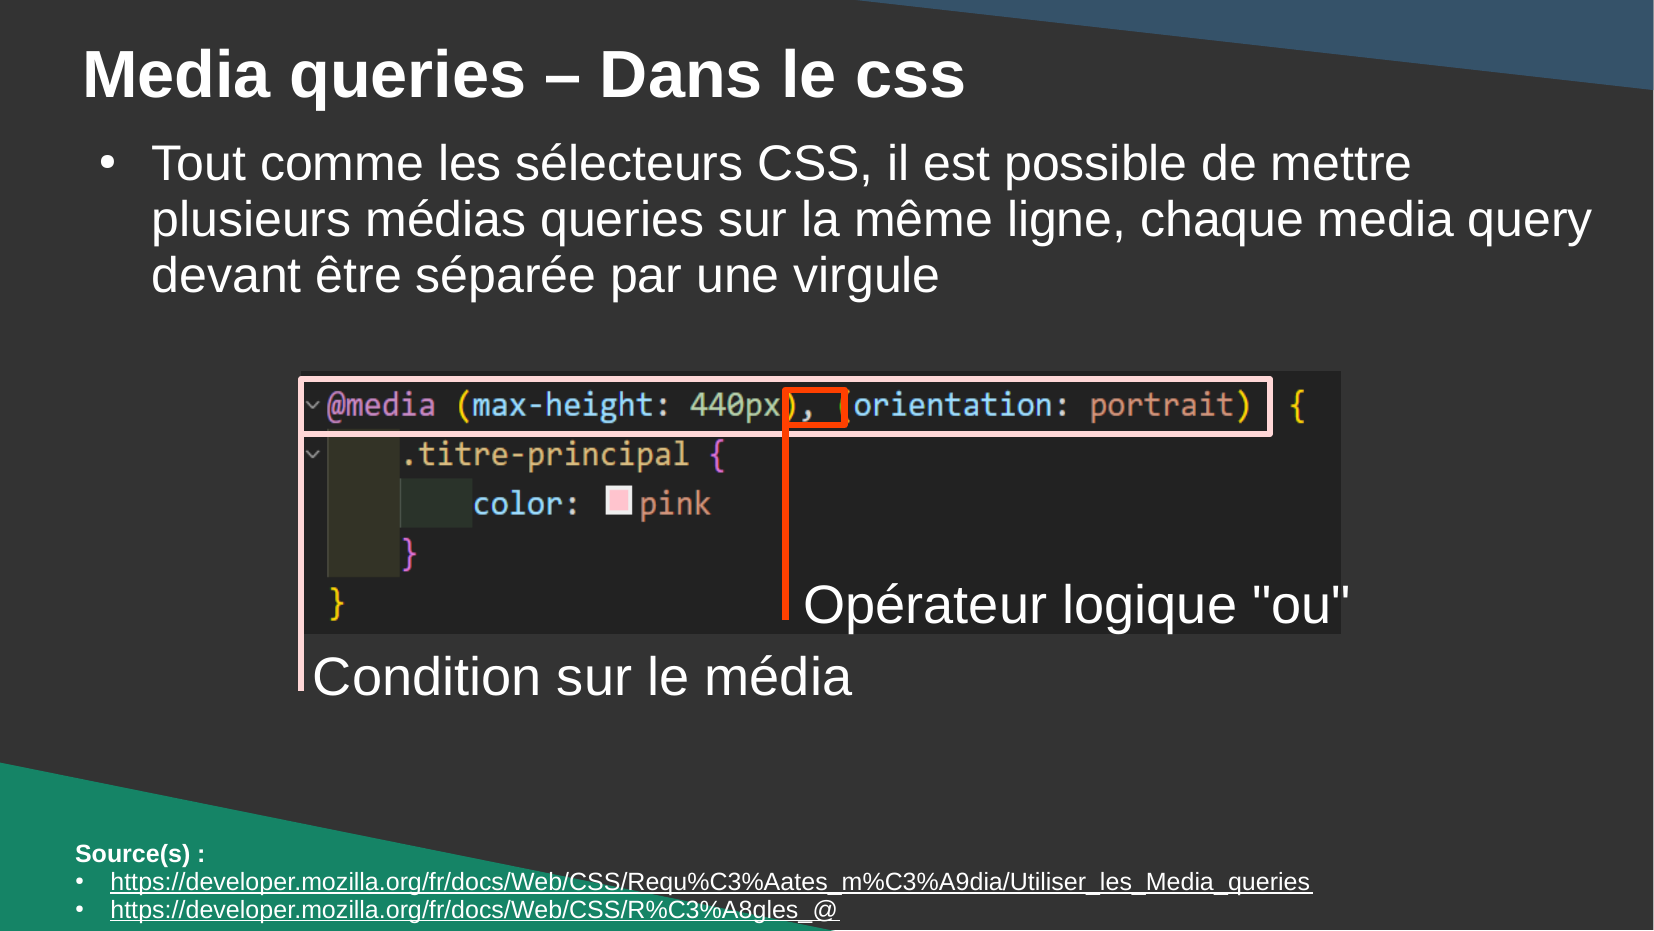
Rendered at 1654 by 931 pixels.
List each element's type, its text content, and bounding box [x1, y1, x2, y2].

title Media queries – Dans le css [82, 37, 1571, 122]
list Tout comme les sélecteurs CSS, il est possible de mettre plusieurs médias queries sur la même ligne, chaque media query devant être séparée par une virgule [80, 135, 1605, 337]
picture [789, 393, 841, 422]
title Opérateur logique "ou" [803, 574, 1371, 636]
text_box [0, 762, 345, 931]
text_box Source(s) : https://developer.mozilla.org/fr/docs/Web/CSS/Requ%C3%Aates_m%C3%A9dia/Utiliser_les_Media_queries https://developer.mozilla.org/fr/docs/Web/CSS/R%C3%A8gles_@ [60, 832, 1546, 931]
title Condition sur le média [312, 646, 939, 708]
picture [304, 382, 1267, 431]
text_box [855, 0, 1654, 91]
picture [301, 371, 1341, 634]
